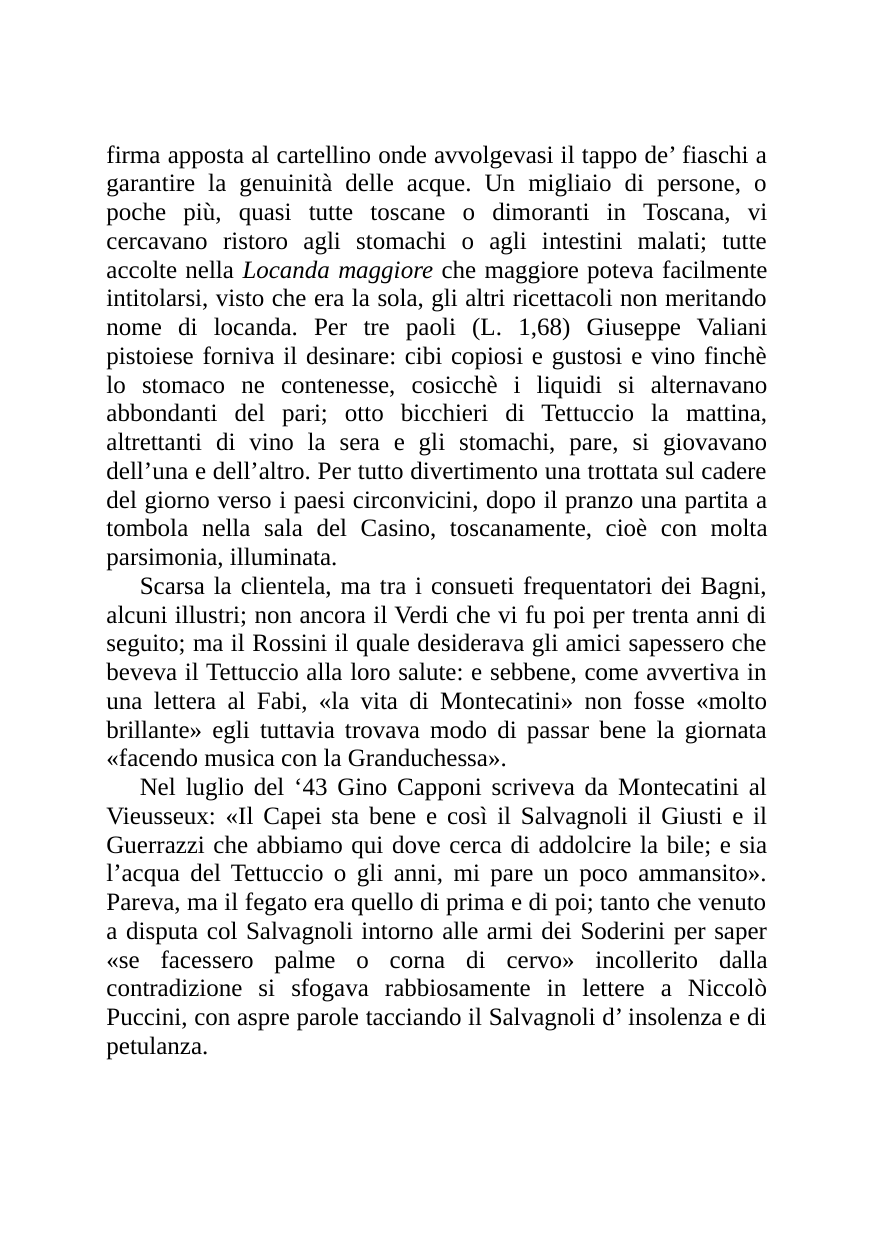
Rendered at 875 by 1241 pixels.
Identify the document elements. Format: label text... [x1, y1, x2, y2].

text Nel luglio del ‘43 Gino Capponi scriveva da Montecatini al Vieusseux: «Il Capei sta bene e così il Salvagnoli il Giusti e il Guerrazzi che abbiamo qui dove cerca di addolcire la bile; e sia l’acqua del Tettuccio o gli anni, mi pare un poco ammansito». Pareva, ma il fegato era quello di prima e di poi; tanto che venuto a disputa col Salvagnoli intorno alle armi dei Soderini per saper «se facessero palme o corna di cervo» incollerito dalla contradizione si sfogava rabbiosamente in lettere a Niccolò Puccini, con aspre parole tacciando il Salvagnoli d’ insolenza e di petulanza. [106, 772, 768, 1060]
text Scarsa la clientela, ma tra i consueti frequentatori dei Bagni, alcuni illustri; non ancora il Verdi che vi fu poi per trenta anni di seguito; ma il Rossini il quale desiderava gli amici sapessero che beveva il Tettuccio alla loro salute: e sebbene, come avvertiva in una lettera al Fabi, «la vita di Montecatini» non fosse «molto brillante» egli tuttavia trovava modo di passar bene la giornata «facendo musica con la Granduchessa». [106, 571, 768, 772]
text firma apposta al cartellino onde avvolgevasi il tappo de’ fiaschi a garantire la genuinità delle acque. Un migliaio di persone, o poche più, quasi tutte toscane o dimoranti in Toscana, vi cercavano ristoro agli stomachi o agli intestini malati; tutte accolte nella Locanda maggiore che maggiore poteva facilmente intitolarsi, visto che era la sola, gli altri ricettacoli non meritando nome di locanda. Per tre paoli (L. 1,68) Giuseppe Valiani pistoiese forniva il desinare: cibi copiosi e gustosi e vino finchè lo stomaco ne contenesse, cosicchè i liquidi si alternavano abbondanti del pari; otto bicchieri di Tettuccio la mattina, altrettanti di vino la sera e gli stomachi, pare, si giovavano dell’una e dell’altro. Per tutto divertimento una trottata sul cadere del giorno verso i paesi circonvicini, dopo il pranzo una partita a tombola nella sala del Casino, toscanamente, cioè con molta parsimonia, illuminata. [106, 140, 768, 571]
